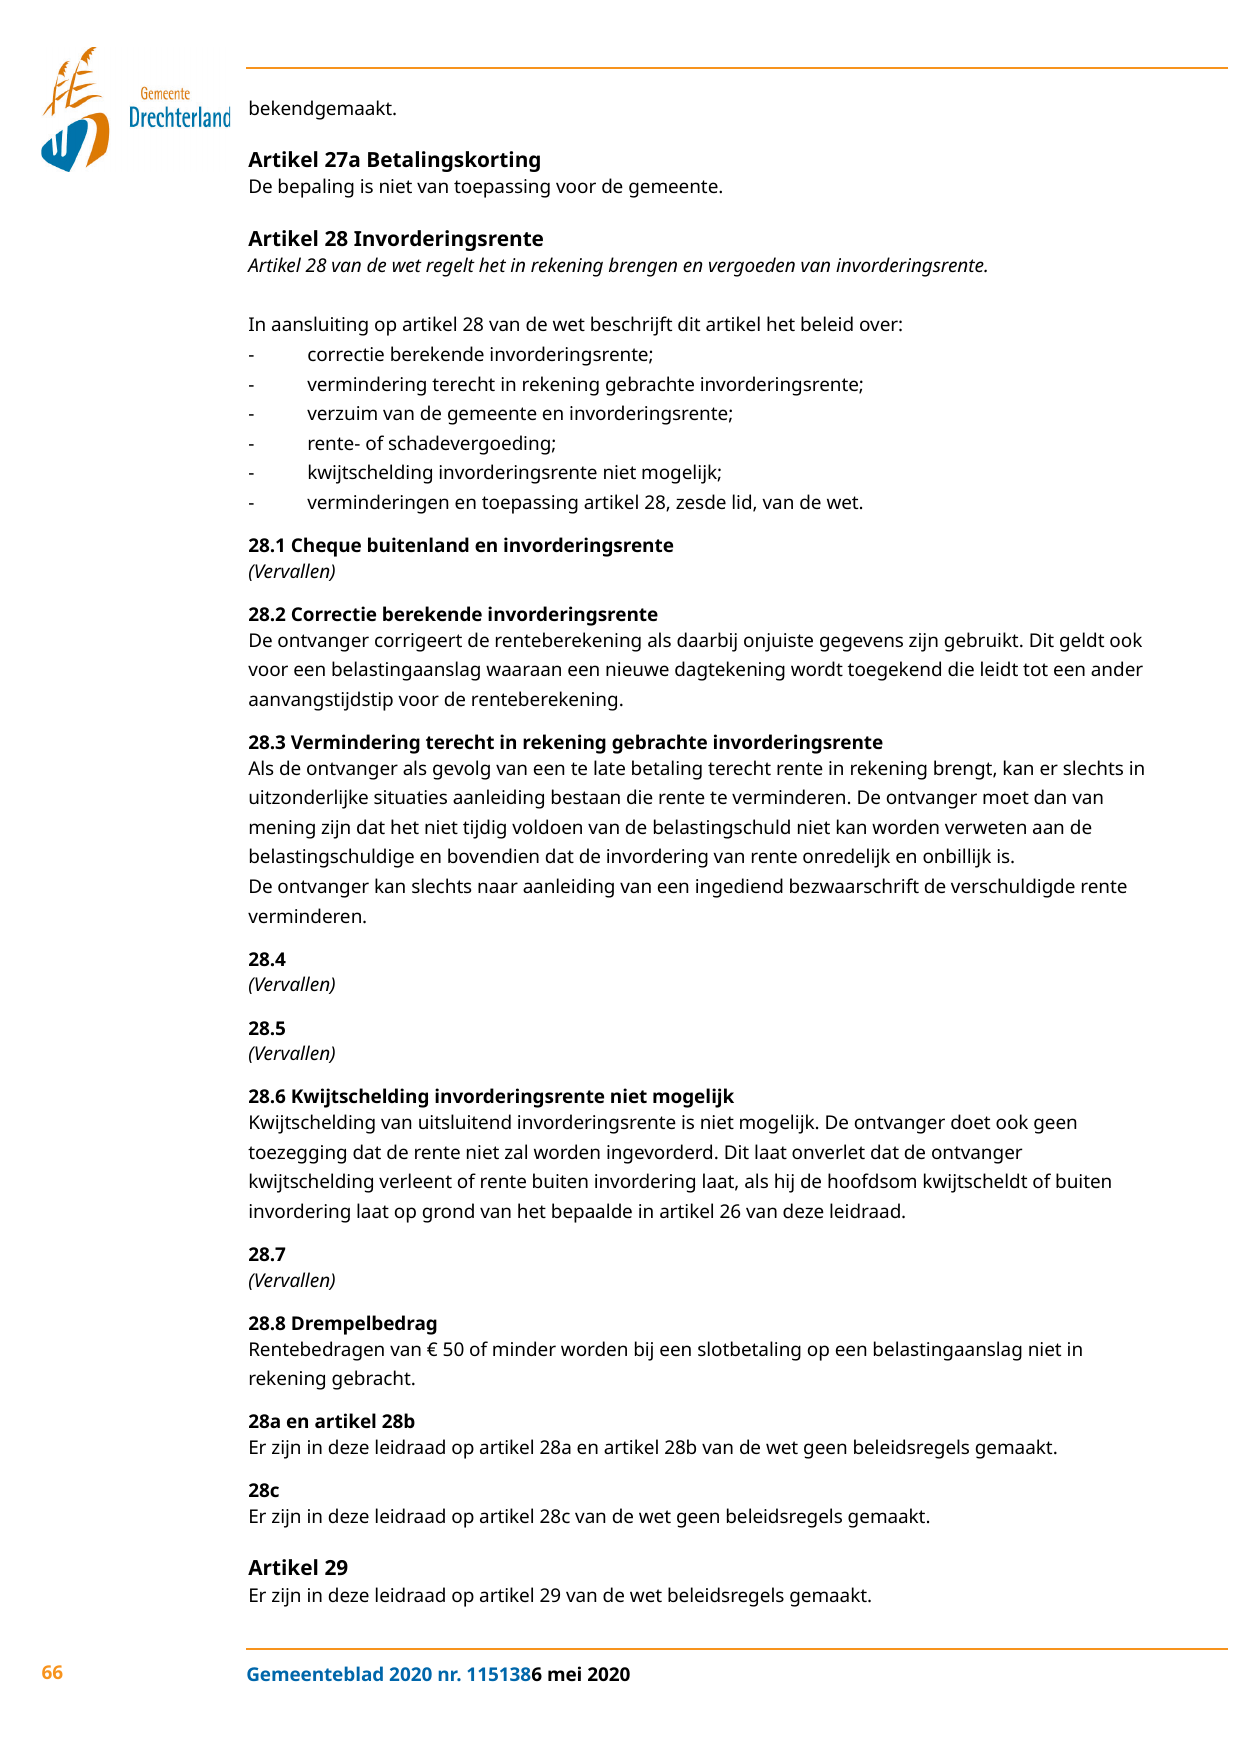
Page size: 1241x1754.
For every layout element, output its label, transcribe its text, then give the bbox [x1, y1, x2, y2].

text Kwijtschelding van uitsluitend invorderingsrente is niet mogelijk. De ontvanger doet ook geen toezegging dat de rente niet zal worden ingevorderd. Dit laat onverlet dat de ontvanger kwijtschelding verleent of rente buiten invordering laat, als hij de hoofdsom kwijtscheldt of buiten invordering laat op grond van het bepaalde in artikel 26 van deze leidraad. [248, 1109, 1152, 1224]
list kwijtschelding invorderingsrente niet mogelijk; [248, 459, 1152, 485]
text Rentebedragen van € 50 of minder worden bij een slotbetaling op een belastingaanslag niet in rekening gebracht. [248, 1336, 1152, 1391]
text (Vervallen) [248, 558, 1152, 584]
text Er zijn in deze leidraad op artikel 28a en artikel 28b van de wet geen beleidsregels gemaakt. [248, 1434, 1152, 1460]
text Artikel 28 Invorderingsrente [248, 224, 1152, 252]
text Er zijn in deze leidraad op artikel 28c van de wet geen beleidsregels gemaakt. [248, 1503, 1152, 1529]
text (Vervallen) [248, 972, 1152, 997]
text Als de ontvanger als gevolg van een te late betaling terecht rente in rekening brengt, kan er slechts in uitzonderlijke situaties aanleiding bestaan die rente te verminderen. De ontvanger moet dan van mening zijn dat het niet tijdig voldoen van de belastingschuld niet kan worden verweten aan de belastingschuldige en bovendien dat de invordering van rente onredelijk en onbillijk is. [248, 755, 1152, 869]
list rente- of schadevergoeding; [248, 430, 1152, 456]
text De bepaling is niet van toepassing voor de gemeente. [248, 174, 1152, 199]
list vermindering terecht in rekening gebrachte invorderingsrente; [248, 371, 1152, 397]
text 28.6 Kwijtschelding invorderingsrente niet mogelijk [248, 1084, 1152, 1109]
text Artikel 29 [248, 1553, 1152, 1582]
text De ontvanger kan slechts naar aanleiding van een ingediend bezwaarschrift de verschuldigde rente verminderen. [248, 873, 1152, 928]
text De ontvanger corrigeert de renteberekening als daarbij onjuiste gegevens zijn gebruikt. Dit geldt ook voor een belastingaanslag waaraan een nieuwe dagtekening wordt toegekend die leidt tot een ander aanvangstijdstip voor de renteberekening. [248, 627, 1152, 712]
text 28.8 Drempelbedrag [248, 1310, 1152, 1336]
text 28.7 [248, 1241, 1152, 1267]
picture [41, 47, 231, 172]
text In aansluiting op artikel 28 van de wet beschrijft dit artikel het beleid over: [248, 312, 1152, 337]
text 28.4 [248, 946, 1152, 972]
text 28a en artikel 28b [248, 1408, 1152, 1434]
text (Vervallen) [248, 1267, 1152, 1293]
picture [226, 115, 231, 124]
text bekendgemaakt. [248, 95, 1152, 121]
text Artikel 27a Betalingskorting [248, 145, 1152, 174]
text 28.5 [248, 1015, 1152, 1041]
list correctie berekende invorderingsrente; [248, 341, 1152, 367]
text 28.1 Cheque buitenland en invorderingsrente [248, 532, 1152, 558]
text 28c [248, 1477, 1152, 1503]
picture [41, 158, 64, 172]
text 28.3 Vermindering terecht in rekening gebrachte invorderingsrente [248, 729, 1152, 755]
list verzuim van de gemeente en invorderingsrente; [248, 400, 1152, 426]
text 28.2 Correctie berekende invorderingsrente [248, 601, 1152, 627]
text Er zijn in deze leidraad op artikel 29 van de wet beleidsregels gemaakt. [248, 1582, 1152, 1608]
text (Vervallen) [248, 1041, 1152, 1066]
text Artikel 28 van de wet regelt het in rekening brengen en vergoeden van invorderingsrente. [248, 252, 1152, 278]
list verminderingen en toepassing artikel 28, zesde lid, van de wet. [248, 489, 1152, 515]
